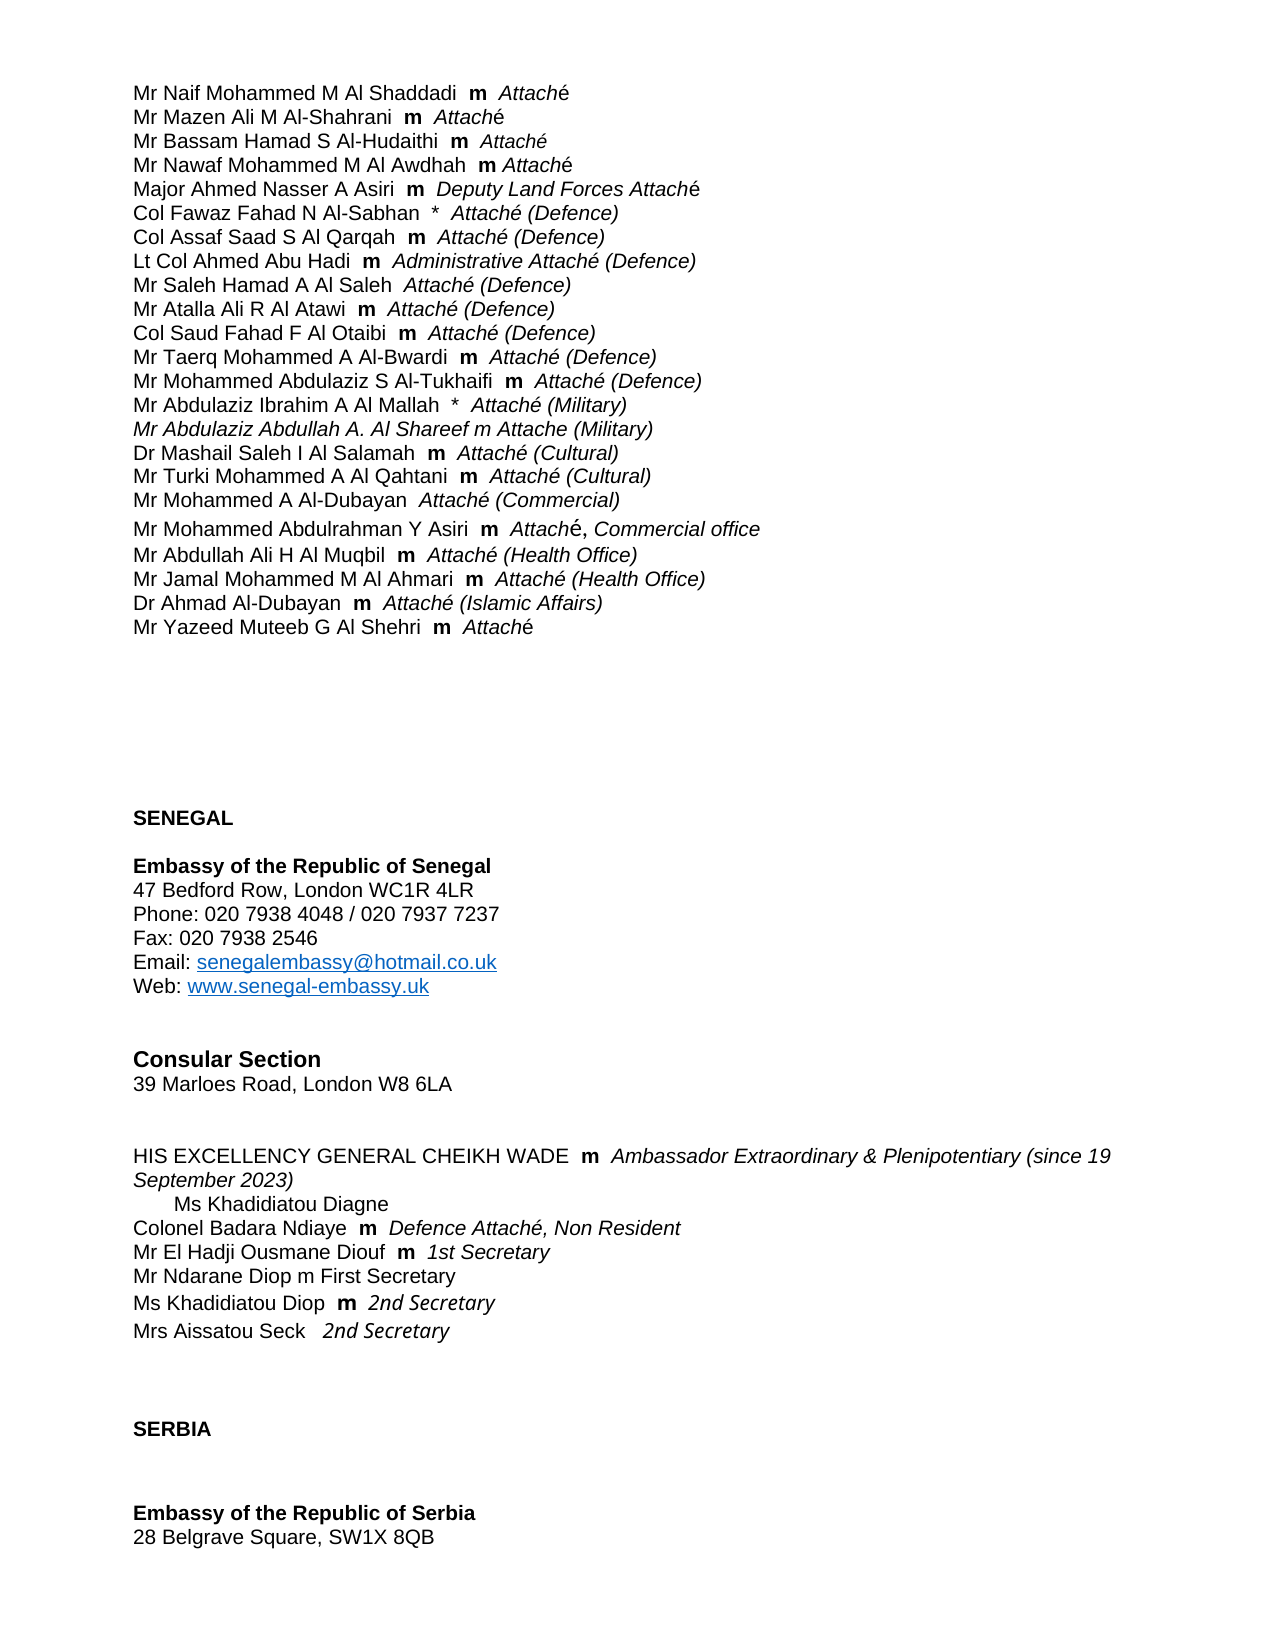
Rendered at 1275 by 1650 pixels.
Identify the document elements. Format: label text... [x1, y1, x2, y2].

text SENEGAL [133, 806, 1181, 830]
text Web: www.senegal-embassy.uk [133, 974, 1181, 998]
text Colonel Badara Ndiaye m Defence Attaché, Non Resident [133, 1216, 1181, 1240]
text Mr Taerq Mohammed A Al-Bwardi m Attaché (Defence) [133, 344, 1181, 368]
text Mr Naif Mohammed M Al Shaddadi m Attaché [133, 81, 1181, 105]
text 28 Belgrave Square, SW1X 8QB [133, 1524, 1181, 1548]
text Fax: 020 7938 2546 [133, 926, 1181, 950]
text Mr Mohammed Abdulrahman Y Asiri m Attaché, Commercial office [133, 512, 1181, 543]
text Ms Khadidiatou Diop m 2nd Secretary [133, 1288, 1181, 1316]
text Mr Mohammed Abdulaziz S Al-Tukhaifi m Attaché (Defence) [133, 368, 1181, 392]
text Embassy of the Republic of Serbia [133, 1501, 1181, 1524]
text Mr Abdulaziz Ibrahim A Al Mallah * Attaché (Military) [133, 392, 1181, 416]
text 47 Bedford Row, London WC1R 4LR [133, 878, 1181, 902]
text Mr Jamal Mohammed M Al Ahmari m Attaché (Health Office) [133, 567, 1181, 591]
text Mr Yazeed Muteeb G Al Shehri m Attaché [133, 614, 1181, 638]
text Dr Mashail Saleh I Al Salamah m Attaché (Cultural) [133, 440, 1181, 464]
text Mr Mazen Ali M Al-Shahrani m Attaché [133, 105, 1181, 129]
text Mr Nawaf Mohammed M Al Awdhah m Attaché [133, 153, 1181, 177]
text Major Ahmed Nasser A Asiri m Deputy Land Forces Attaché [133, 177, 1181, 201]
text Mr Mohammed A Al-Dubayan Attaché (Commercial) [133, 488, 1181, 512]
text Mr Abdulaziz Abdullah A. Al Shareef m Attache (Military) [133, 416, 1181, 440]
text 39 Marloes Road, London W8 6LA [133, 1072, 1181, 1096]
text Mr Saleh Hamad A Al Saleh Attaché (Defence) [133, 273, 1181, 297]
text Mr Ndarane Diop m First Secretary [133, 1264, 1181, 1288]
text Mr Bassam Hamad S Al-Hudaithi m Attaché [133, 129, 1181, 153]
text Consular Section [133, 1046, 1181, 1072]
text Email: senegalembassy@hotmail.co.uk [133, 950, 1181, 974]
text Col Fawaz Fahad N Al-Sabhan * Attaché (Defence) [133, 201, 1181, 225]
text Lt Col Ahmed Abu Hadi m Administrative Attaché (Defence) [133, 249, 1181, 273]
text HIS EXCELLENCY GENERAL CHEIKH WADE m Ambassador Extraordinary & Plenipotentiary (since 19 September 2023) [133, 1144, 1181, 1192]
text Dr Ahmad Al-Dubayan m Attaché (Islamic Affairs) [133, 591, 1181, 614]
text Mr Atalla Ali R Al Atawi m Attaché (Defence) [133, 297, 1181, 321]
text Col Assaf Saad S Al Qarqah m Attaché (Defence) [133, 225, 1181, 249]
text Phone: 020 7938 4048 / 020 7937 7237 [133, 902, 1181, 926]
text Ms Khadidiatou Diagne [133, 1192, 1181, 1216]
text Col Saud Fahad F Al Otaibi m Attaché (Defence) [133, 321, 1181, 344]
text SERBIA [133, 1417, 1181, 1441]
text Mr Abdullah Ali H Al Muqbil m Attaché (Health Office) [133, 543, 1181, 567]
text Embassy of the Republic of Senegal [133, 854, 1181, 878]
text Mr Turki Mohammed A Al Qahtani m Attaché (Cultural) [133, 464, 1181, 488]
text Mr El Hadji Ousmane Diouf m 1st Secretary [133, 1240, 1181, 1264]
text Mrs Aissatou Seck 2nd Secretary [133, 1316, 1181, 1345]
